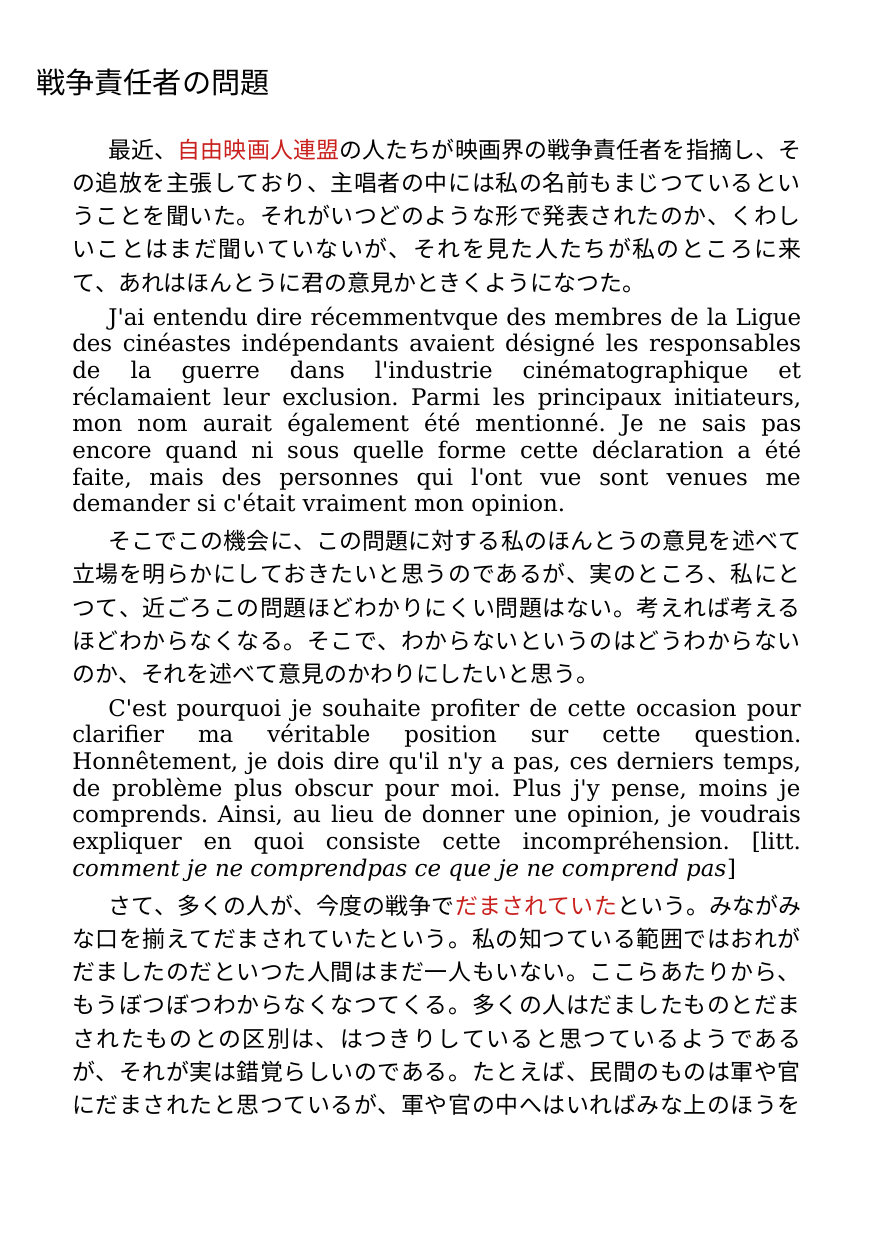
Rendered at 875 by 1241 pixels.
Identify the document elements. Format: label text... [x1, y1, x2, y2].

text 最近、自由映画人連盟の人たちが映画界の戦争責任者を指摘し、その追放を主張しており、主唱者の中には私の名前もまじつているということを聞いた。それがいつどのような形で発表されたのか、くわしいことはまだ聞いていないが、それを見た人たちが私のところに来て、あれはほんとうに君の意見かときくようになつた。 [72, 132, 802, 298]
text J'ai entendu dire récemmentvque des membres de la Ligue des cinéastes indépendants avaient désigné les responsables de la guerre dans l'industrie cinématographique et réclamaient leur exclusion. Parmi les principaux initiateurs, mon nom aurait également été mentionné. Je ne sais pas encore quand ni sous quelle forme cette déclaration a été faite, mais des personnes qui l'ont vue sont venues me demander si c'était vraiment mon opinion. [72, 304, 802, 517]
text そこでこの機会に、この問題に対する私のほんとうの意見を述べて立場を明らかにしておきたいと思うのであるが、実のところ、私にとつて、近ごろこの問題ほどわかりにくい問題はない。考えれば考えるほどわからなくなる。そこで、わからないというのはどうわからないのか、それを述べて意見のかわりにしたいと思う。 [72, 523, 802, 689]
text C'est pourquoi je souhaite profiter de cette occasion pour clarifier ma véritable position sur cette question. Honnêtement, je dois dire qu'il n'y a pas, ces derniers temps, de problème plus obscur pour moi. Plus j'y pense, moins je comprends. Ainsi, au lieu de donner une opinion, je voudrais expliquer en quoi consiste cette incompréhension. [litt. comment je ne comprendpas ce que je ne comprend pas] [72, 695, 802, 882]
subtitle 戦争責任者の問題 [36, 60, 838, 102]
text さて、多くの人が、今度の戦争でだまされていたという。みながみな口を揃えてだまされていたという。私の知つている範囲ではおれがだましたのだといつた人間はまだ一人もいない。ここらあたりから、もうぼつぼつわからなくなつてくる。多くの人はだましたものとだまされたものとの区別は、はつきりしていると思つているようであるが、それが実は錯覚らしいのである。たとえば、民間のものは軍や官にだまされたと思つているが、軍や官の中へはいればみな上のほうを [72, 888, 802, 1120]
